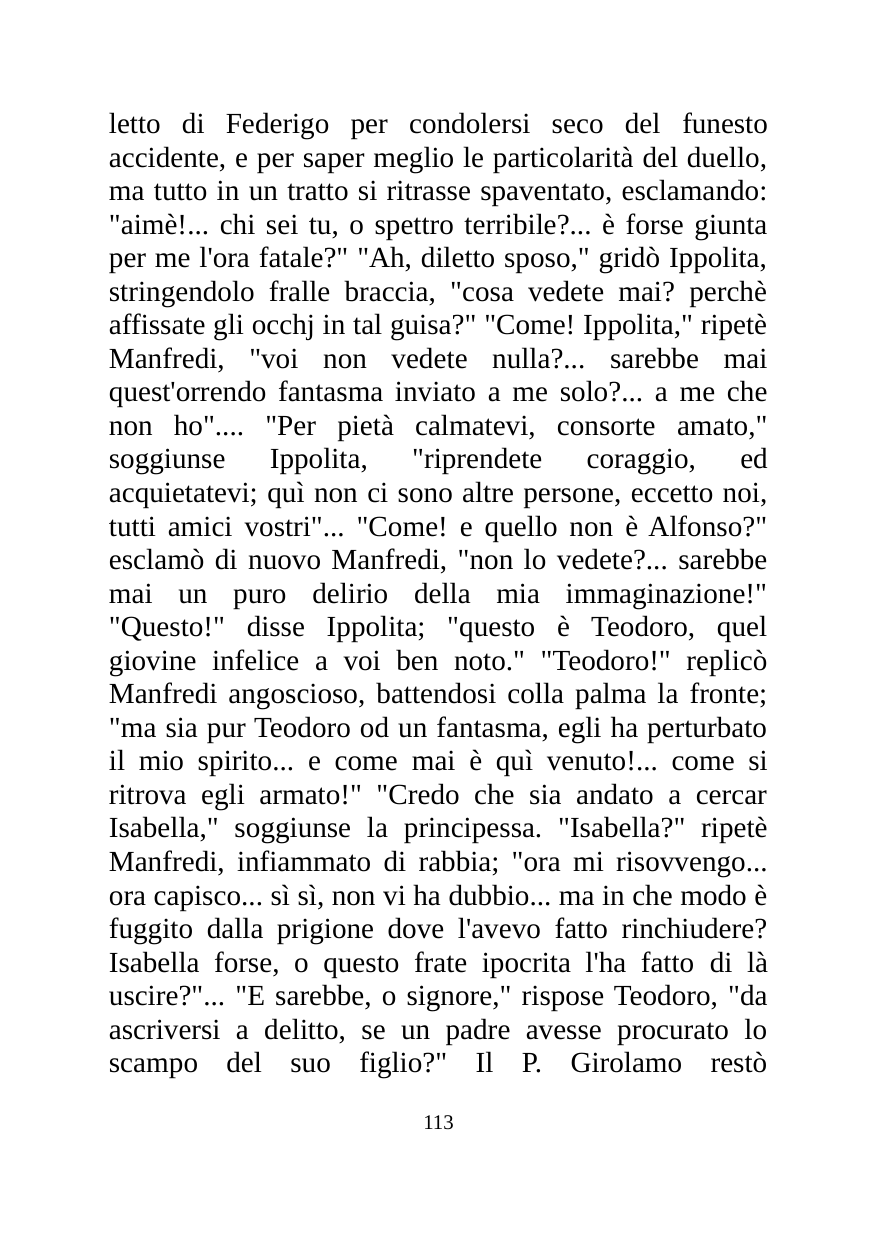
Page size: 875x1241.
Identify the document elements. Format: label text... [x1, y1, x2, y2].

text letto di Federigo per condolersi seco del funesto accidente, e per saper meglio le particolarità del duello, ma tutto in un tratto si ritrasse spaventato, esclamando: "aimè!... chi sei tu, o spettro terribile?... è forse giunta per me l'ora fatale?" "Ah, diletto sposo," gridò Ippolita, stringendolo fralle braccia, "cosa vedete mai? perchè affissate gli occhj in tal guisa?" "Come! Ippolita," ripetè Manfredi, "voi non vedete nulla?... sarebbe mai quest'orrendo fantasma inviato a me solo?... a me che non ho".... "Per pietà calmatevi, consorte amato," soggiunse Ippolita, "riprendete coraggio, ed acquietatevi; quì non ci sono altre persone, eccetto noi, tutti amici vostri"... "Come! e quello non è Alfonso?" esclamò di nuovo Manfredi, "non lo vedete?... sarebbe mai un puro delirio della mia immaginazione!" "Questo!" disse Ippolita; "questo è Teodoro, quel giovine infelice a voi ben noto." "Teodoro!" replicò Manfredi angoscioso, battendosi colla palma la fronte; "ma sia pur Teodoro od un fantasma, egli ha perturbato il mio spirito... e come mai è quì venuto!... come si ritrova egli armato!" "Credo che sia andato a cercar Isabella," soggiunse la principessa. "Isabella?" ripetè Manfredi, infiammato di rabbia; "ora mi risovvengo... ora capisco... sì sì, non vi ha dubbio... ma in che modo è fuggito dalla prigione dove l'avevo fatto rinchiudere? Isabella forse, o questo frate ipocrita l'ha fatto di là uscire?"... "E sarebbe, o signore," rispose Teodoro, "da ascriversi a delitto, se un padre avesse procurato lo scampo del suo figlio?" Il P. Girolamo restò [109, 106, 768, 1079]
